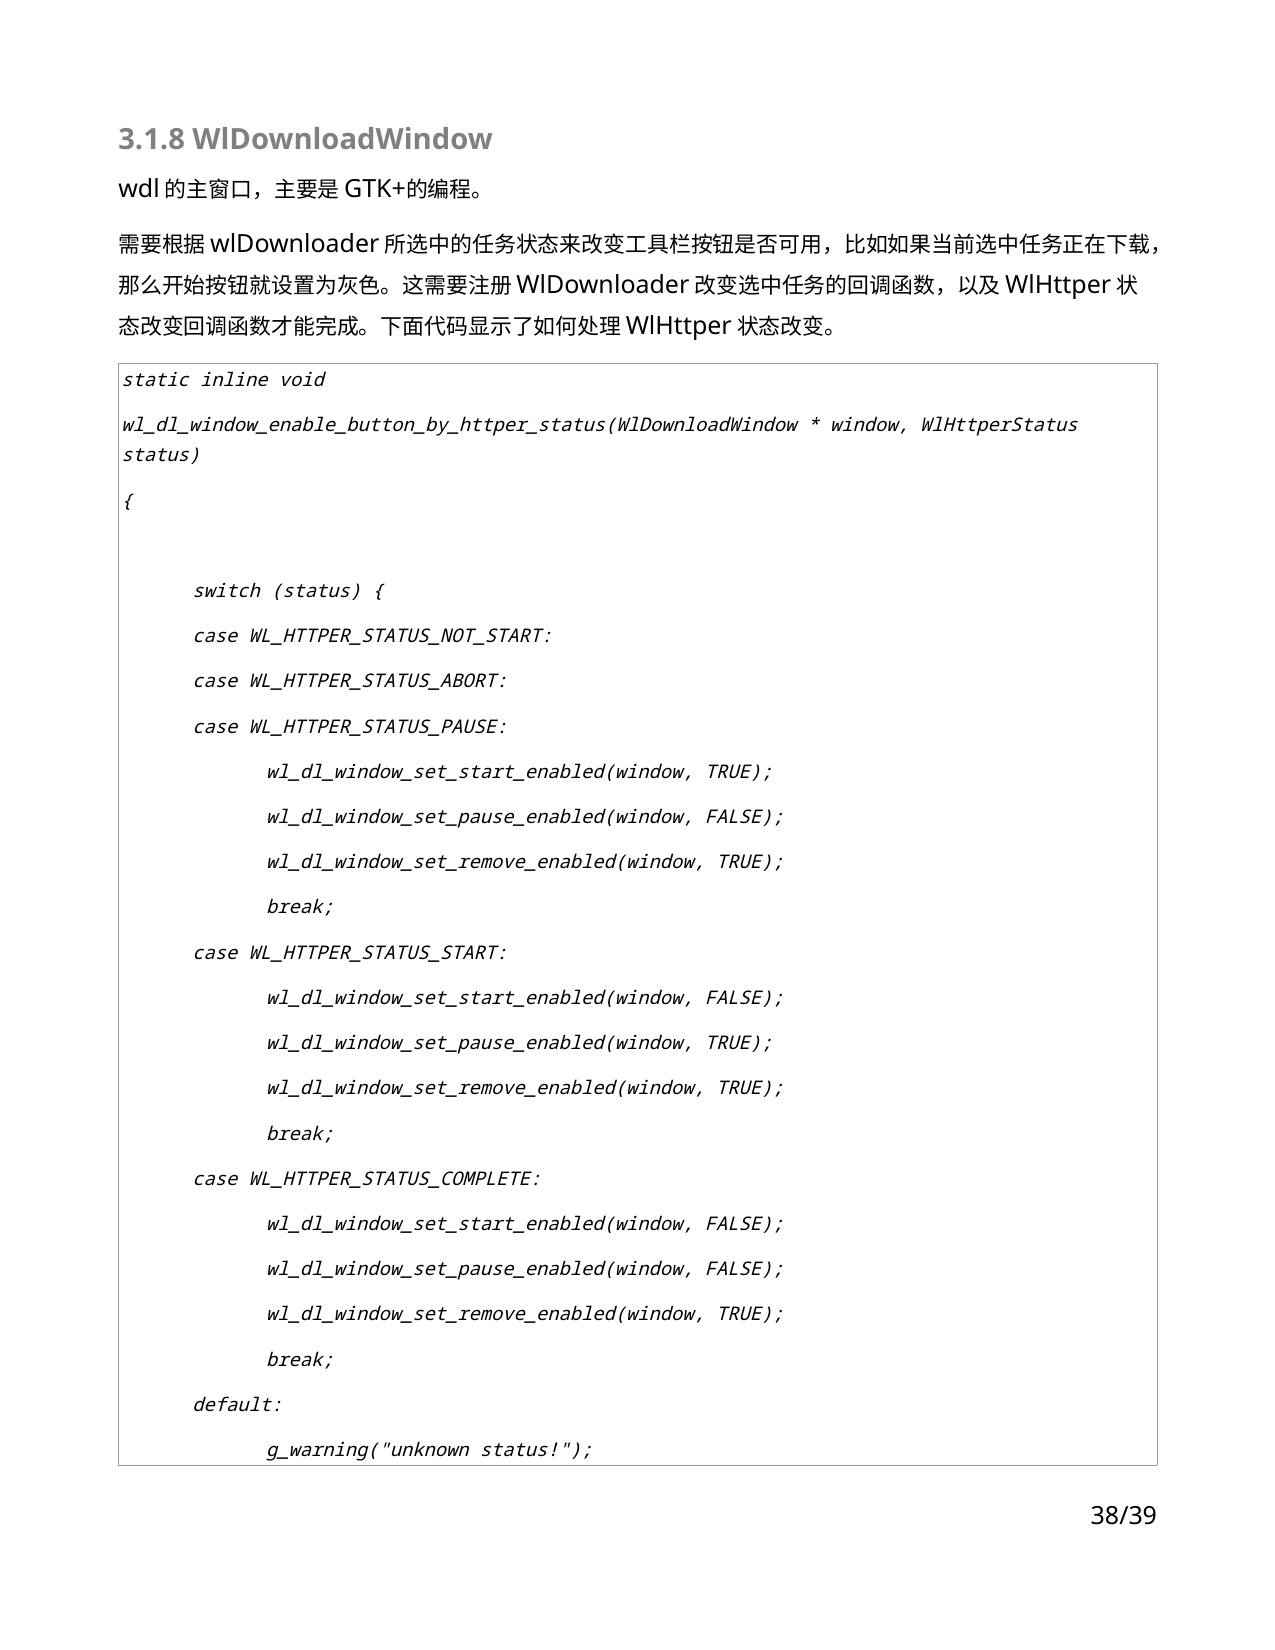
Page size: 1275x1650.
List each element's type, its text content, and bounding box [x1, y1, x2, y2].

text wl_dl_window_set_remove_enabled(window, TRUE); [119, 1298, 1157, 1326]
text wdl的主窗口，主要是GTK+的编程。 [118, 170, 1157, 204]
text default: [119, 1388, 1157, 1417]
text case WL_HTTPER_STATUS_COMPLETE: [119, 1162, 1157, 1191]
text case WL_HTTPER_STATUS_ABORT: [119, 665, 1157, 693]
text wl_dl_window_set_start_enabled(window, FALSE); [119, 981, 1157, 1010]
text case WL_HTTPER_STATUS_NOT_START: [119, 619, 1157, 648]
text 需要根据wlDownloader所选中的任务状态来改变工具栏按钮是否可用，比如如果当前选中任务正在下载，那么开始按钮就设置为灰色。这需要注册WlDownloader改变选中任务的回调函数，以及WlHttper状态改变回调函数才能完成。下面代码显示了如何处理WlHttper状态改变。 [118, 226, 1157, 341]
subtitle 3.1.8 WlDownloadWindow [118, 118, 1157, 158]
text wl_dl_window_set_pause_enabled(window, FALSE); [119, 1252, 1157, 1281]
text switch (status) { [119, 574, 1157, 603]
text wl_dl_window_set_start_enabled(window, TRUE); [119, 755, 1157, 784]
text case WL_HTTPER_STATUS_START: [119, 936, 1157, 964]
text wl_dl_window_set_pause_enabled(window, FALSE); [119, 800, 1157, 829]
text g_warning("unknown status!"); [119, 1433, 1157, 1465]
text wl_dl_window_set_remove_enabled(window, TRUE); [119, 846, 1157, 874]
text break; [119, 891, 1157, 919]
text break; [119, 1117, 1157, 1145]
text { [119, 484, 1157, 512]
text static inline void [119, 364, 1157, 391]
text break; [119, 1343, 1157, 1371]
text wl_dl_window_enable_button_by_httper_status(WlDownloadWindow * window, WlHttperStatus status) [119, 408, 1157, 467]
text wl_dl_window_set_pause_enabled(window, TRUE); [119, 1026, 1157, 1055]
text case WL_HTTPER_STATUS_PAUSE: [119, 710, 1157, 738]
text wl_dl_window_set_remove_enabled(window, TRUE); [119, 1072, 1157, 1100]
text wl_dl_window_set_start_enabled(window, FALSE); [119, 1207, 1157, 1236]
